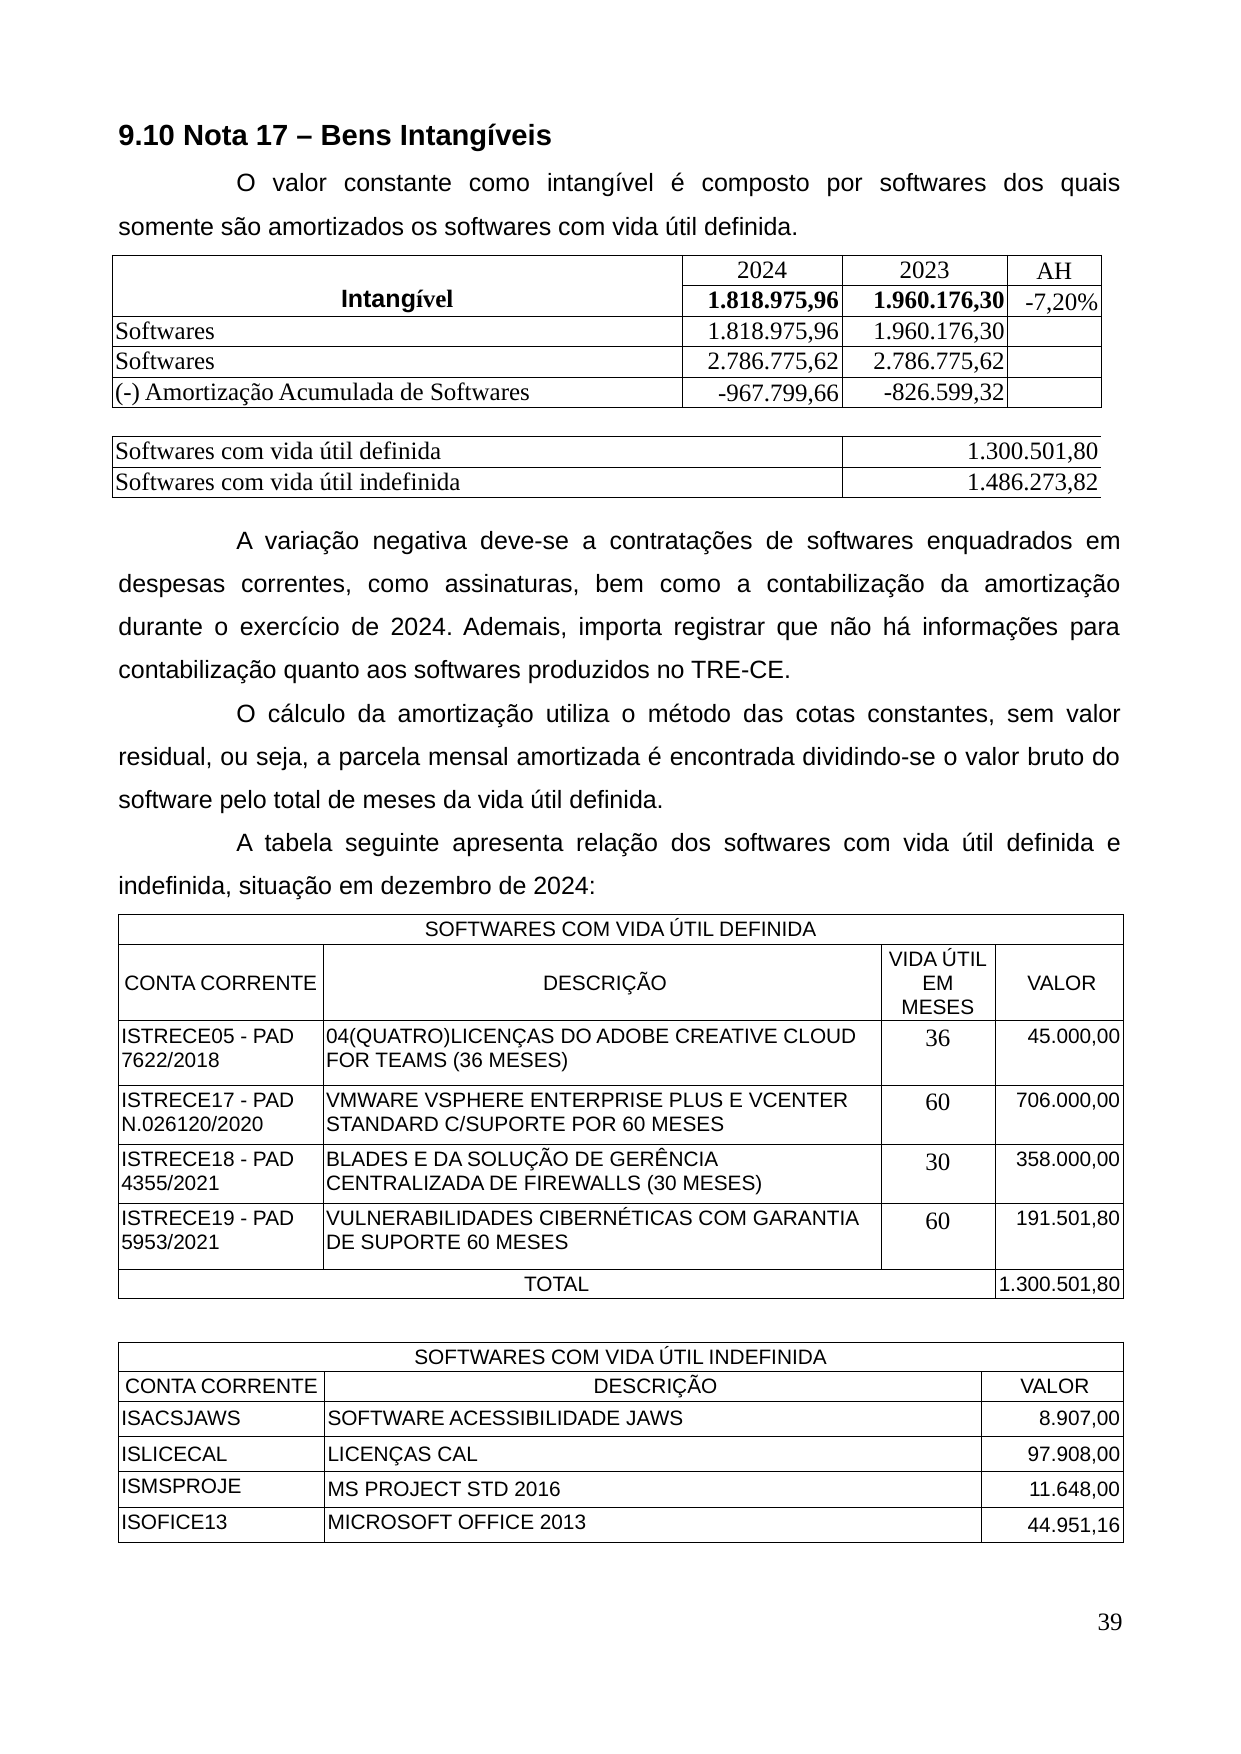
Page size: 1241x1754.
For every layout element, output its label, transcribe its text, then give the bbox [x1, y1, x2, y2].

table_cell Softwares [113, 317, 682, 346]
table_cell ISMSPROJE [119, 1472, 324, 1507]
table_header 2024 [683, 256, 842, 285]
table_cell 30 [882, 1145, 995, 1203]
table_cell 1.818.975,96 [683, 286, 842, 316]
table_cell CONTA CORRENTE [119, 1372, 324, 1401]
text A variação negativa deve-se a contratações de softwares enquadrados em despesas correntes, como assinaturas, bem como a contabilização da amortização durante o exercício de 2024. Ademais, importa registrar que não há informações para contabilização quanto aos softwares produzidos no TRE-CE. [118, 526, 1122, 684]
table_header 1.300.501,80 [843, 437, 1101, 467]
table_header 2023 [843, 256, 1007, 285]
table_cell CONTA CORRENTE [119, 945, 323, 1020]
text O cálculo da amortização utiliza o método das cotas constantes, sem valor residual, ou seja, a parcela mensal amortizada é encontrada dividindo-se o valor bruto do software pelo total de meses da vida útil definida. [118, 698, 1122, 813]
table_cell 358.000,00 [996, 1145, 1123, 1203]
table_cell ISACSJAWS [119, 1402, 324, 1436]
table_cell VIDA ÚTIL EM MESES [882, 945, 995, 1020]
table_cell 1.960.176,30 [843, 317, 1007, 346]
table_cell 1.486.273,82 [843, 468, 1101, 497]
table_cell (-) Amortização Acumulada de Softwares [113, 378, 682, 407]
table_cell DESCRIÇÃO [324, 945, 881, 1020]
table_cell TOTAL [119, 1270, 995, 1298]
table_cell 45.000,00 [996, 1021, 1123, 1084]
table_cell 8.907,00 [982, 1402, 1123, 1436]
table_cell VULNERABILIDADES CIBERNÉTICAS COM GARANTIA DE SUPORTE 60 MESES [324, 1204, 881, 1269]
table_cell 1.300.501,80 [996, 1270, 1123, 1298]
table_header SOFTWARES COM VIDA ÚTIL DEFINIDA [119, 915, 1123, 944]
table_cell VALOR [996, 945, 1123, 1020]
table_cell 11.648,00 [982, 1472, 1123, 1507]
table_cell -826.599,32 [843, 378, 1007, 407]
table_cell BLADES E DA SOLUÇÃO DE GERÊNCIA CENTRALIZADA DE FIREWALLS (30 MESES) [324, 1145, 881, 1203]
table_cell ISTRECE17 - PAD N.026120/2020 [119, 1086, 323, 1144]
table_cell Softwares com vida útil indefinida [113, 468, 842, 497]
table_cell 706.000,00 [996, 1086, 1123, 1144]
text O valor constante como intangível é composto por softwares dos quais somente são amortizados os softwares com vida útil definida. [118, 168, 1122, 240]
table_cell 60 [882, 1086, 995, 1144]
table_cell 2.786.775,62 [683, 347, 842, 377]
table_cell ISTRECE05 - PAD 7622/2018 [119, 1021, 323, 1084]
table_cell ISOFICE13 [119, 1508, 324, 1542]
table_cell 97.908,00 [982, 1437, 1123, 1471]
table_cell 44.951,16 [982, 1508, 1123, 1542]
table_cell DESCRIÇÃO [325, 1372, 981, 1401]
table_cell -967.799,66 [683, 378, 842, 407]
table_cell 1.960.176,30 [843, 286, 1007, 316]
table_cell 2.786.775,62 [843, 347, 1007, 377]
table_cell SOFTWARE ACESSIBILIDADE JAWS [325, 1402, 981, 1436]
table_header Softwares com vida útil definida [113, 437, 842, 467]
text A tabela seguinte apresenta relação dos softwares com vida útil definida e indefinida, situação em dezembro de 2024: [118, 828, 1122, 900]
subtitle 9.10 Nota 17 – Bens Intangíveis [118, 118, 1122, 152]
table_cell VMWARE VSPHERE ENTERPRISE PLUS E VCENTER STANDARD C/SUPORTE POR 60 MESES [324, 1086, 881, 1144]
table_cell VALOR [982, 1372, 1123, 1401]
table_cell [1008, 347, 1101, 377]
table_header Intangível [113, 256, 682, 316]
table_cell 1.818.975,96 [683, 317, 842, 346]
table_cell MICROSOFT OFFICE 2013 [325, 1508, 981, 1542]
table_cell -7,20% [1008, 286, 1101, 316]
table_cell ISTRECE19 - PAD 5953/2021 [119, 1204, 323, 1269]
table_cell LICENÇAS CAL [325, 1437, 981, 1471]
table_cell Softwares [113, 347, 682, 377]
table_cell ISLICECAL [119, 1437, 324, 1471]
table_cell 36 [882, 1021, 995, 1084]
table_cell [1008, 378, 1101, 407]
table_cell MS PROJECT STD 2016 [325, 1472, 981, 1507]
table_header SOFTWARES COM VIDA ÚTIL INDEFINIDA [119, 1343, 1123, 1371]
table_cell 04(QUATRO)LICENÇAS DO ADOBE CREATIVE CLOUD FOR TEAMS (36 MESES) [324, 1021, 881, 1084]
table_cell ISTRECE18 - PAD 4355/2021 [119, 1145, 323, 1203]
table_header AH [1008, 256, 1101, 285]
table_cell 191.501,80 [996, 1204, 1123, 1269]
table_cell [1008, 317, 1101, 346]
table_cell 60 [882, 1204, 995, 1269]
